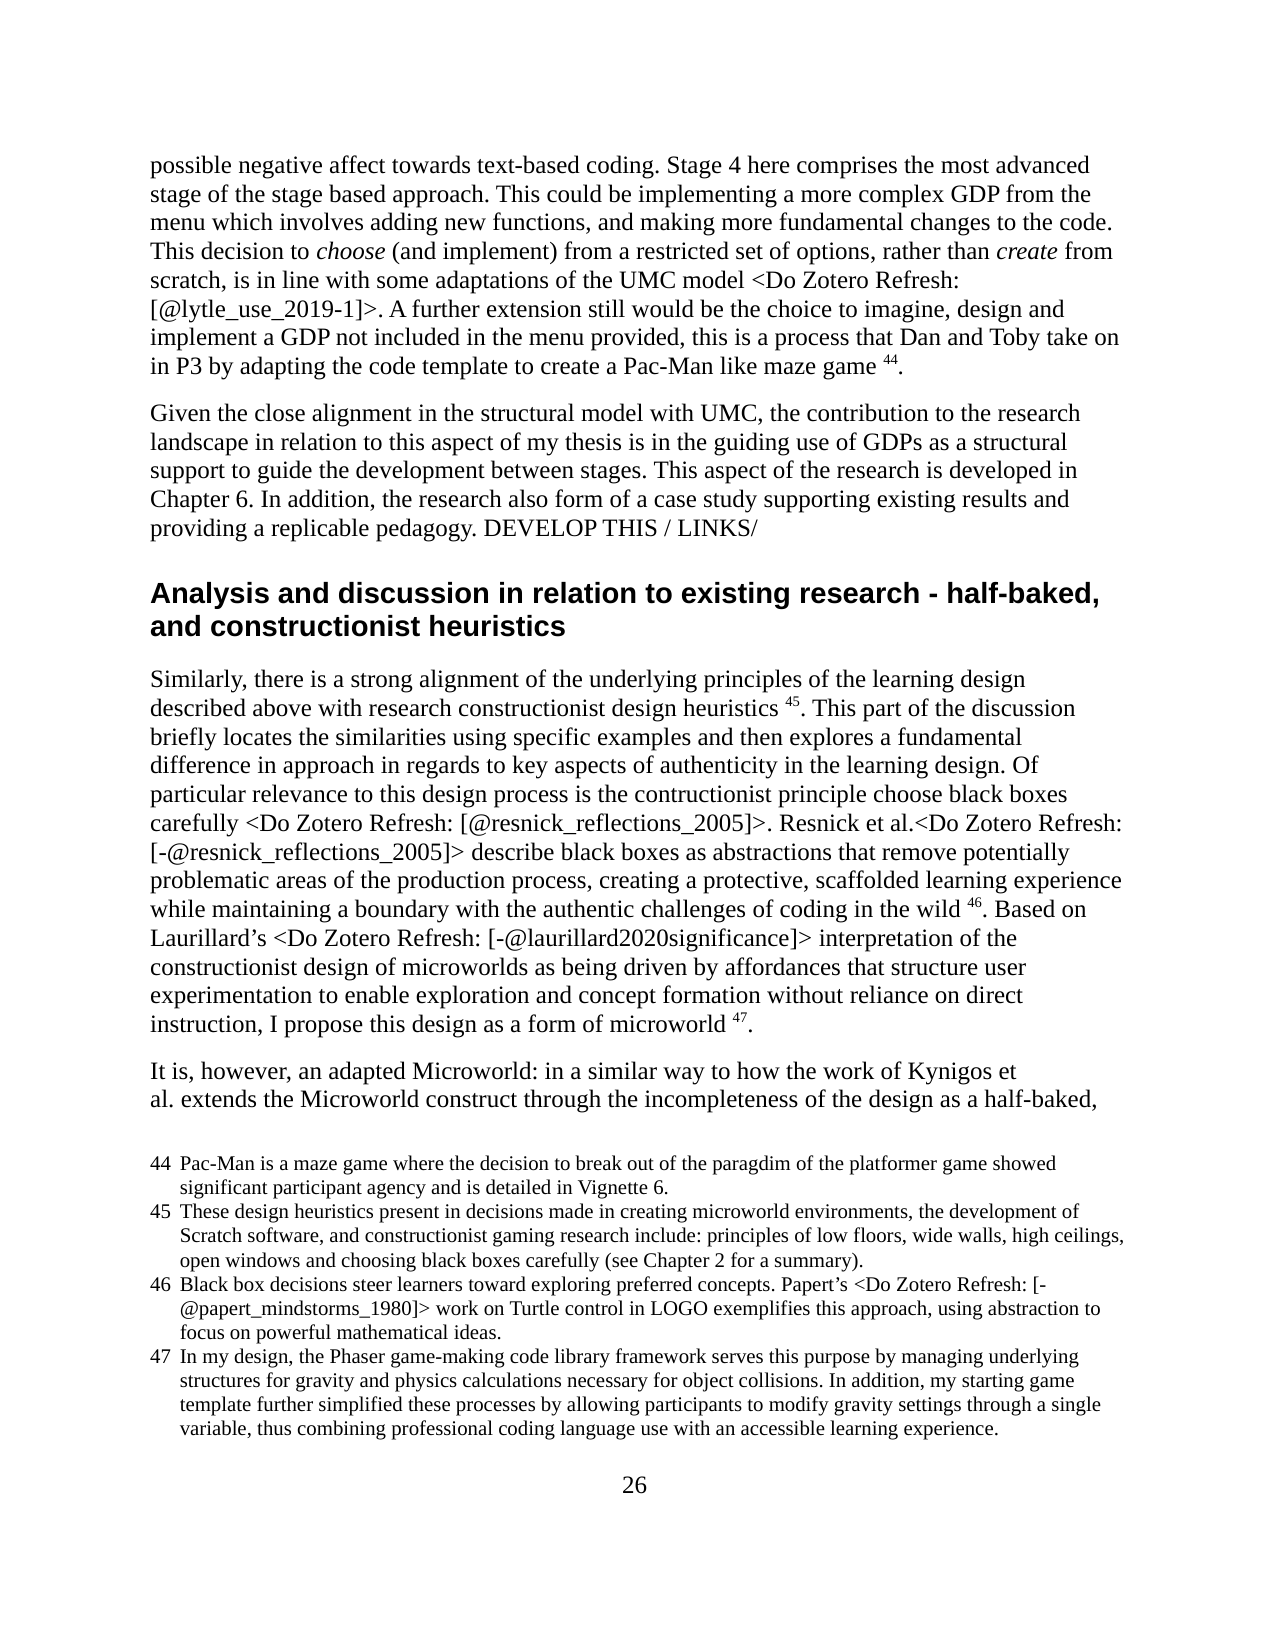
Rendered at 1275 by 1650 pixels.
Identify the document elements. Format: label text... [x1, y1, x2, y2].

text It is, however, an adapted Microworld: in a similar way to how the work of Kynigos et al. extends the Microworld construct through the incompleteness of the design as a half-baked, [150, 1056, 1125, 1113]
text In my design, the Phaser game-making code library framework serves this purpose by managing underlying structures for gravity and physics calculations necessary for object collisions. In addition, my starting game template further simplified these processes by allowing participants to modify gravity settings through a single variable, thus combining professional coding language use with an accessible learning experience. [150, 1344, 1125, 1440]
text Pac-Man is a maze game where the decision to break out of the paragdim of the platformer game showed significant participant agency and is detailed in Vignette 6. [150, 1151, 1125, 1199]
subtitle Analysis and discussion in relation to existing research - half-baked, and constructionist heuristics [150, 576, 1125, 643]
text possible negative affect towards text-based coding. Stage 4 here comprises the most advanced stage of the stage based approach. This could be implementing a more complex GDP from the menu which involves adding new functions, and making more fundamental changes to the code. This decision to choose (and implement) from a restricted set of options, rather than create from scratch, is in line with some adaptations of the UMC model <Do Zotero Refresh: [@lytle_use_2019-1]>. A further extension still would be the choice to imagine, design and implement a GDP not included in the menu provided, this is a process that Dan and Toby take on in P3 by adapting the code template to create a Pac-Man like maze game . [150, 150, 1125, 380]
text Black box decisions steer learners toward exploring preferred concepts. Papert’s <Do Zotero Refresh: [-@papert_mindstorms_1980]> work on Turtle control in LOGO exemplifies this approach, using abstraction to focus on powerful mathematical ideas. [150, 1272, 1125, 1344]
text These design heuristics present in decisions made in creating microworld environments, the development of Scratch software, and constructionist gaming research include: principles of low floors, wide walls, high ceilings, open windows and choosing black boxes carefully (see Chapter 2 for a summary). [150, 1199, 1125, 1272]
text Similarly, there is a strong alignment of the underlying principles of the learning design described above with research constructionist design heuristics . This part of the discussion briefly locates the similarities using specific examples and then explores a fundamental difference in approach in regards to key aspects of authenticity in the learning design. Of particular relevance to this design process is the contructionist principle choose black boxes carefully <Do Zotero Refresh: [@resnick_reflections_2005]>. Resnick et al.<Do Zotero Refresh: [-@resnick_reflections_2005]> describe black boxes as abstractions that remove potentially problematic areas of the production process, creating a protective, scaffolded learning experience while maintaining a boundary with the authentic challenges of coding in the wild . Based on Laurillard’s <Do Zotero Refresh: [-@laurillard2020significance]> interpretation of the constructionist design of microworlds as being driven by affordances that structure user experimentation to enable exploration and concept formation without reliance on direct instruction, I propose this design as a form of microworld . [150, 664, 1125, 1038]
text Given the close alignment in the structural model with UMC, the contribution to the research landscape in relation to this aspect of my thesis is in the guiding use of GDPs as a structural support to guide the development between stages. This aspect of the research is developed in Chapter 6. In addition, the research also form of a case study supporting existing results and providing a replicable pedagogy. DEVELOP THIS / LINKS/ [150, 398, 1125, 542]
